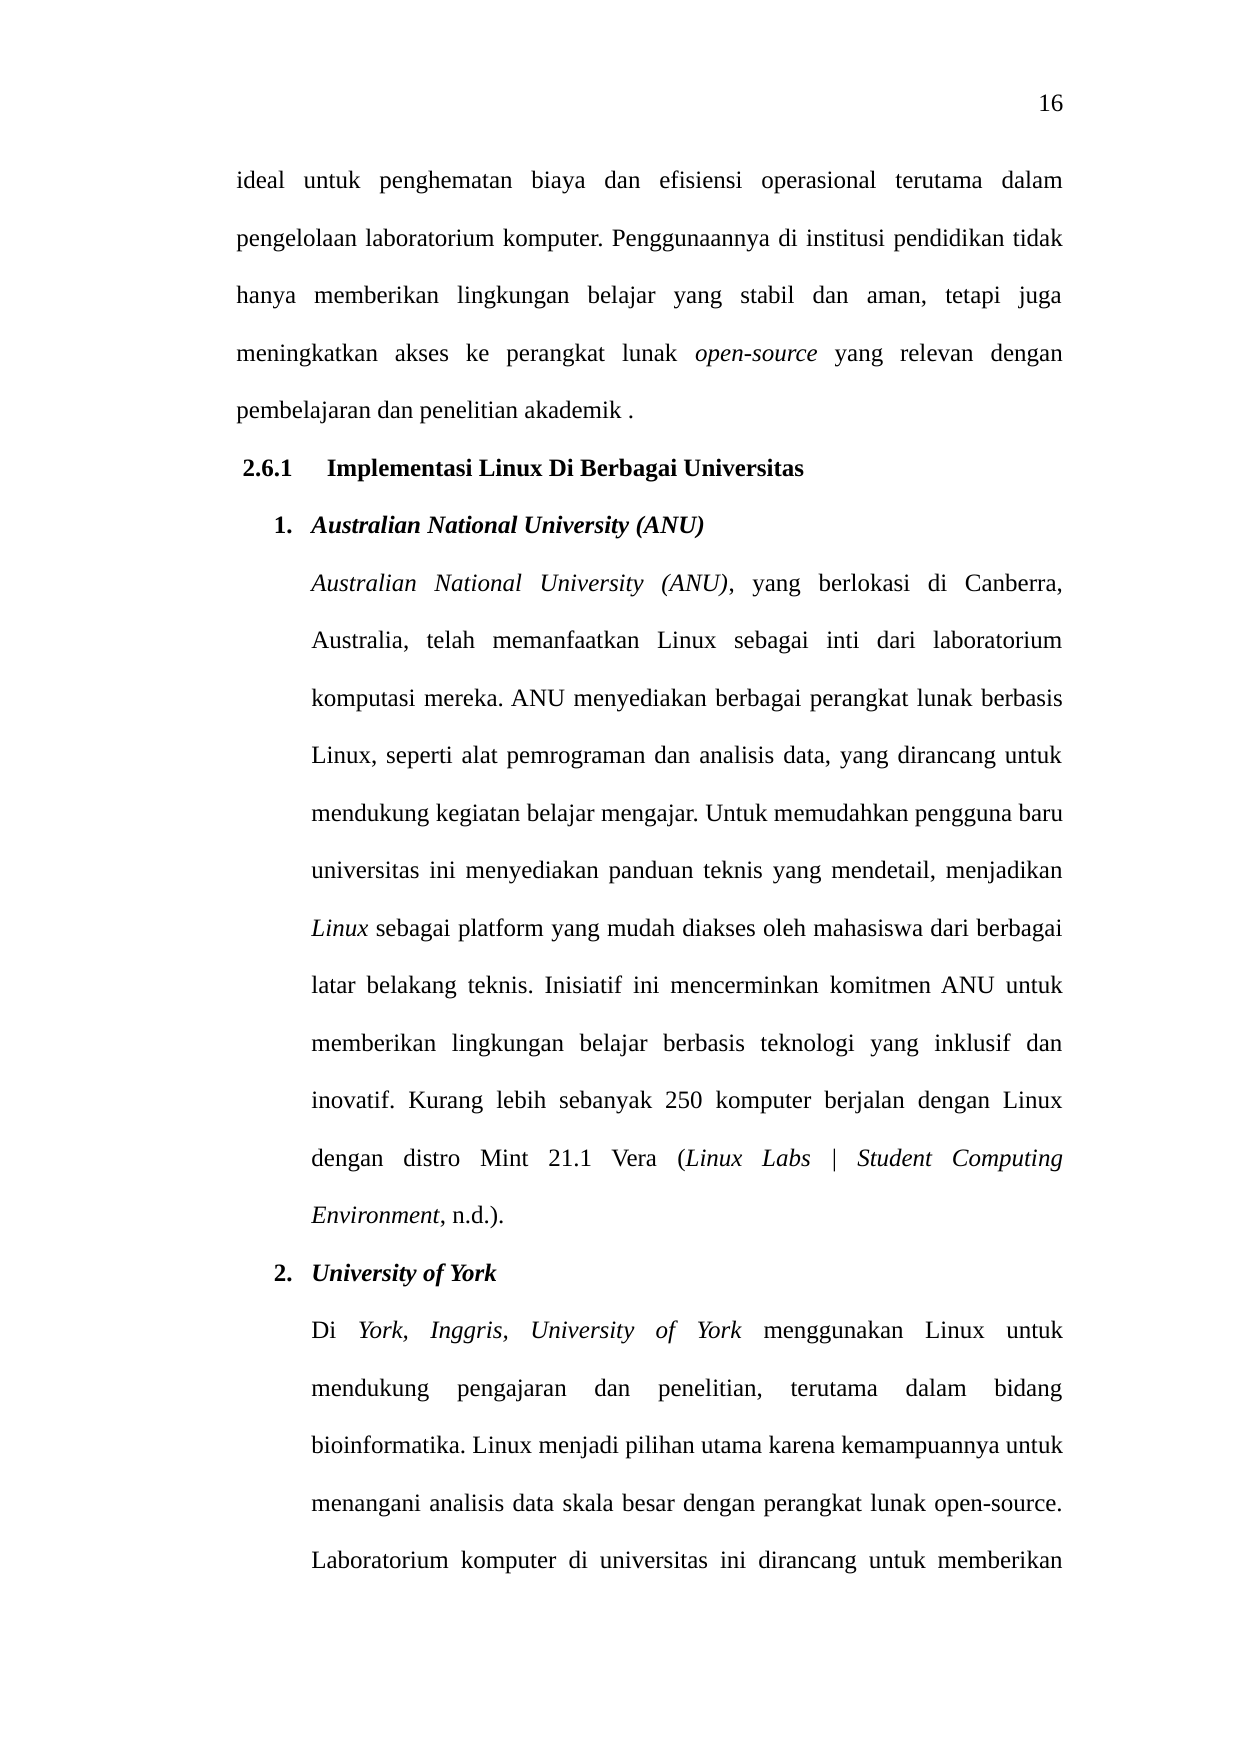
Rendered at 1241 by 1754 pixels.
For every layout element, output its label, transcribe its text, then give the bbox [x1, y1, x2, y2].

list Australian National University (ANU), yang berlokasi di Canberra, Australia, telah memanfaatkan Linux sebagai inti dari laboratorium komputasi mereka. ANU menyediakan berbagai perangkat lunak berbasis Linux, seperti alat pemrograman dan analisis data, yang dirancang untuk mendukung kegiatan belajar mengajar. Untuk memudahkan pengguna baru universitas ini menyediakan panduan teknis yang mendetail, menjadikan Linux sebagai platform yang mudah diakses oleh mahasiswa dari berbagai latar belakang teknis. Inisiatif ini mencerminkan komitmen ANU untuk memberikan lingkungan belajar berbasis teknologi yang inklusif dan inovatif. Kurang lebih sebanyak 250 komputer berjalan dengan Linux dengan distro Mint 21.1 Vera (Linux Labs | Student Computing Environment, n.d.)⁠. [274, 568, 1063, 1229]
text ideal untuk penghematan biaya dan efisiensi operasional terutama dalam pengelolaan laboratorium komputer. Penggunaannya di institusi pendidikan tidak hanya memberikan lingkungan belajar yang stabil dan aman, tetapi juga meningkatkan akses ke perangkat lunak open-source yang relevan dengan pembelajaran dan penelitian akademik . [236, 165, 1063, 424]
list Di York, Inggris, University of York menggunakan Linux untuk mendukung pengajaran dan penelitian, terutama dalam bidang bioinformatika. Linux menjadi pilihan utama karena kemampuannya untuk menangani analisis data skala besar dengan perangkat lunak open-source. Laboratorium komputer di universitas ini dirancang untuk memberikan [274, 1315, 1063, 1574]
list Australian National University (ANU) [274, 510, 1063, 539]
subtitle Implementasi Linux di Berbagai Universitas [236, 453, 1063, 482]
list University of York [274, 1258, 1063, 1287]
